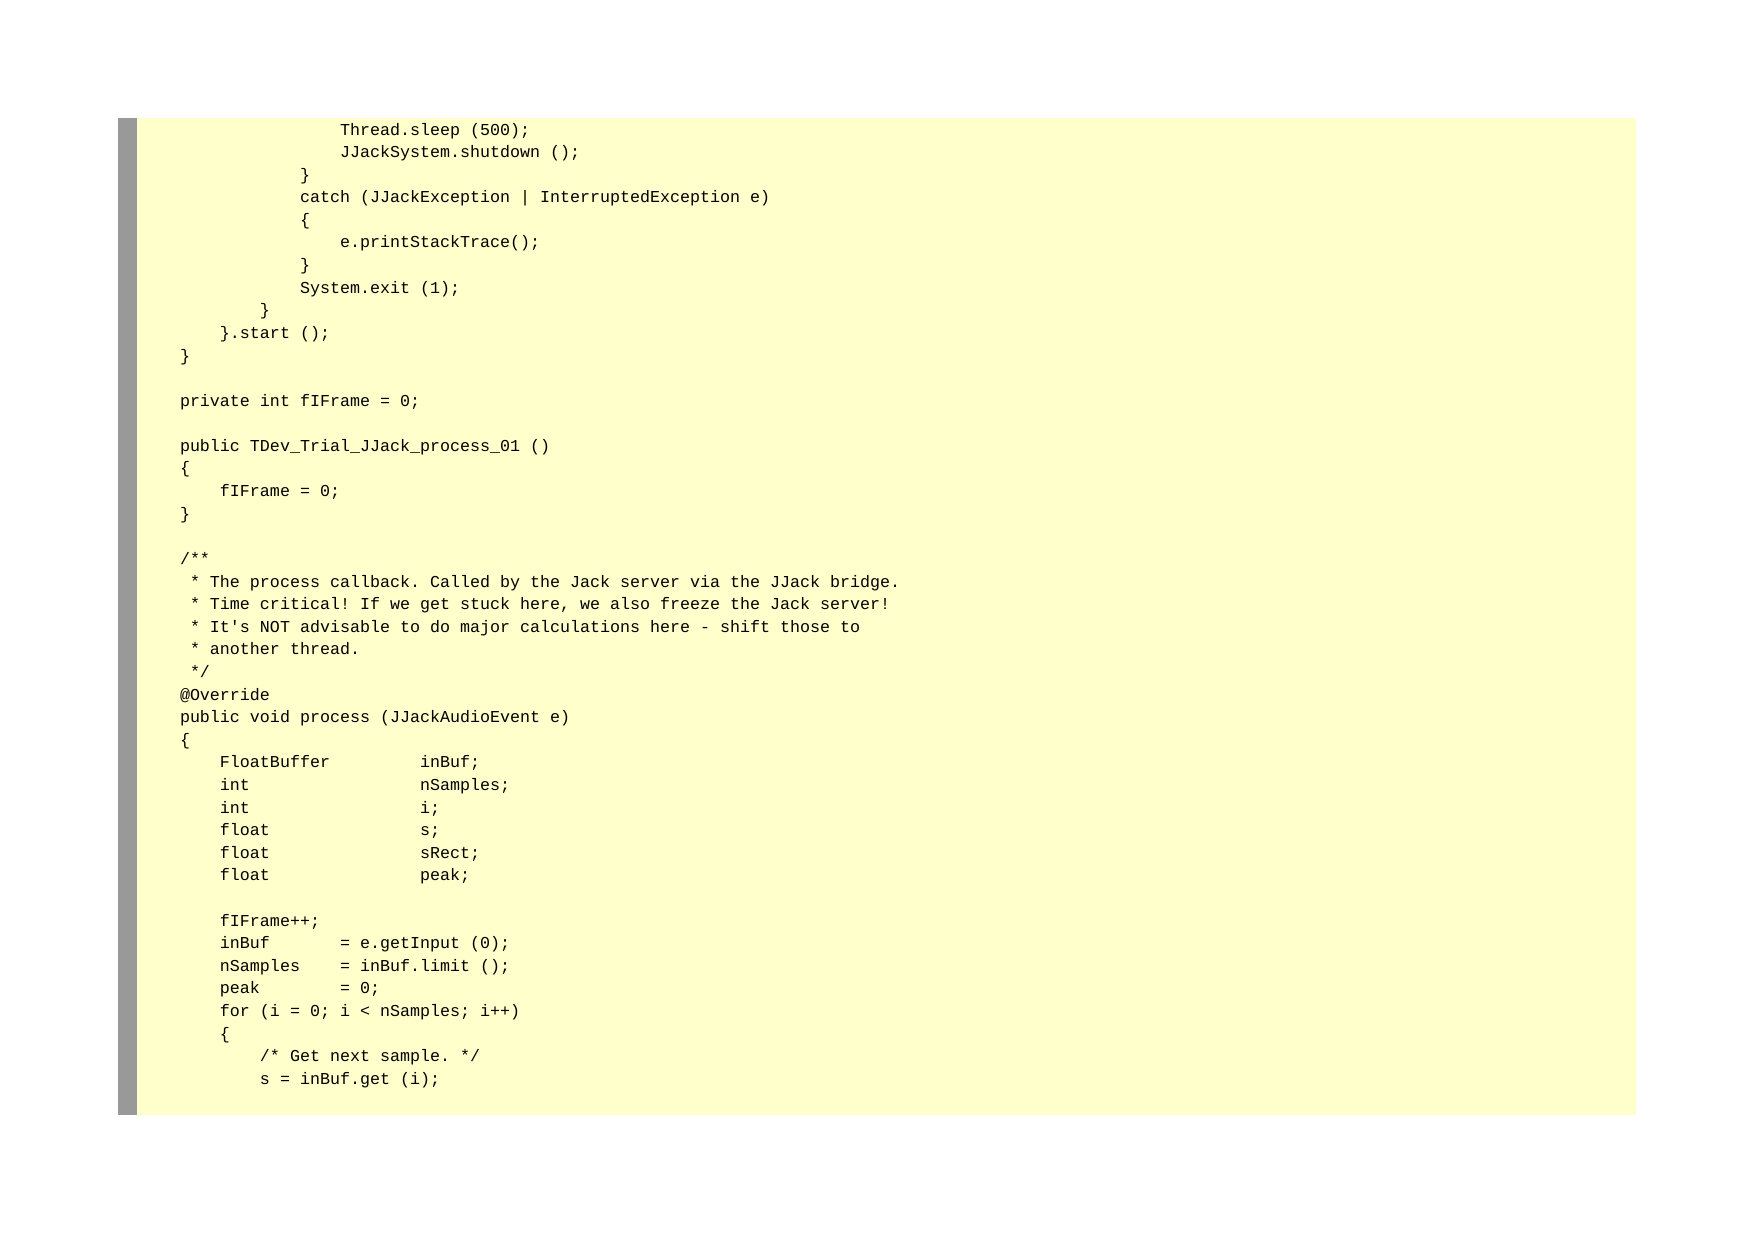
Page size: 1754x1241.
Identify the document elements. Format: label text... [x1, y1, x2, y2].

list /* Get next sample. */ [137, 1045, 1636, 1067]
list * Time critical! If we get stuck here, we also freeze the Jack server! [137, 593, 1636, 614]
list { [137, 457, 1636, 479]
list { [137, 1022, 1636, 1044]
list catch (JJackException | InterruptedException e) [137, 186, 1636, 208]
list JJackSystem.shutdown (); [137, 141, 1636, 162]
list float s; [137, 819, 1636, 841]
list } [137, 344, 1636, 366]
list int nSamples; [137, 774, 1636, 795]
list Thread.sleep (500); [137, 118, 1636, 140]
list FloatBuffer inBuf; [137, 751, 1636, 773]
list public TDev_Trial_JJack_process_01 () [137, 434, 1636, 456]
list System.exit (1); [137, 276, 1636, 298]
list @Override [137, 683, 1636, 705]
list { [137, 208, 1636, 230]
list fIFrame++; [137, 909, 1636, 931]
list } [137, 502, 1636, 524]
list nSamples = inBuf.limit (); [137, 954, 1636, 976]
list e.printStackTrace(); [137, 231, 1636, 253]
list { [137, 728, 1636, 750]
list s = inBuf.get (i); [137, 1067, 1636, 1089]
list fIFrame = 0; [137, 480, 1636, 502]
list } [137, 163, 1636, 185]
list peak = 0; [137, 977, 1636, 999]
list for (i = 0; i < nSamples; i++) [137, 1000, 1636, 1021]
list }.start (); [137, 322, 1636, 343]
list * The process callback. Called by the Jack server via the JJack bridge. [137, 570, 1636, 592]
list * another thread. [137, 638, 1636, 660]
list } [137, 299, 1636, 321]
list * It's NOT advisable to do major calculations here - shift those to [137, 615, 1636, 637]
list inBuf = e.getInput (0); [137, 932, 1636, 954]
list float sRect; [137, 841, 1636, 863]
list float peak; [137, 864, 1636, 886]
list int i; [137, 796, 1636, 818]
list public void process (JJackAudioEvent e) [137, 706, 1636, 728]
list */ [137, 661, 1636, 682]
list private int fIFrame = 0; [137, 389, 1636, 411]
list } [137, 254, 1636, 276]
list /** [137, 548, 1636, 569]
